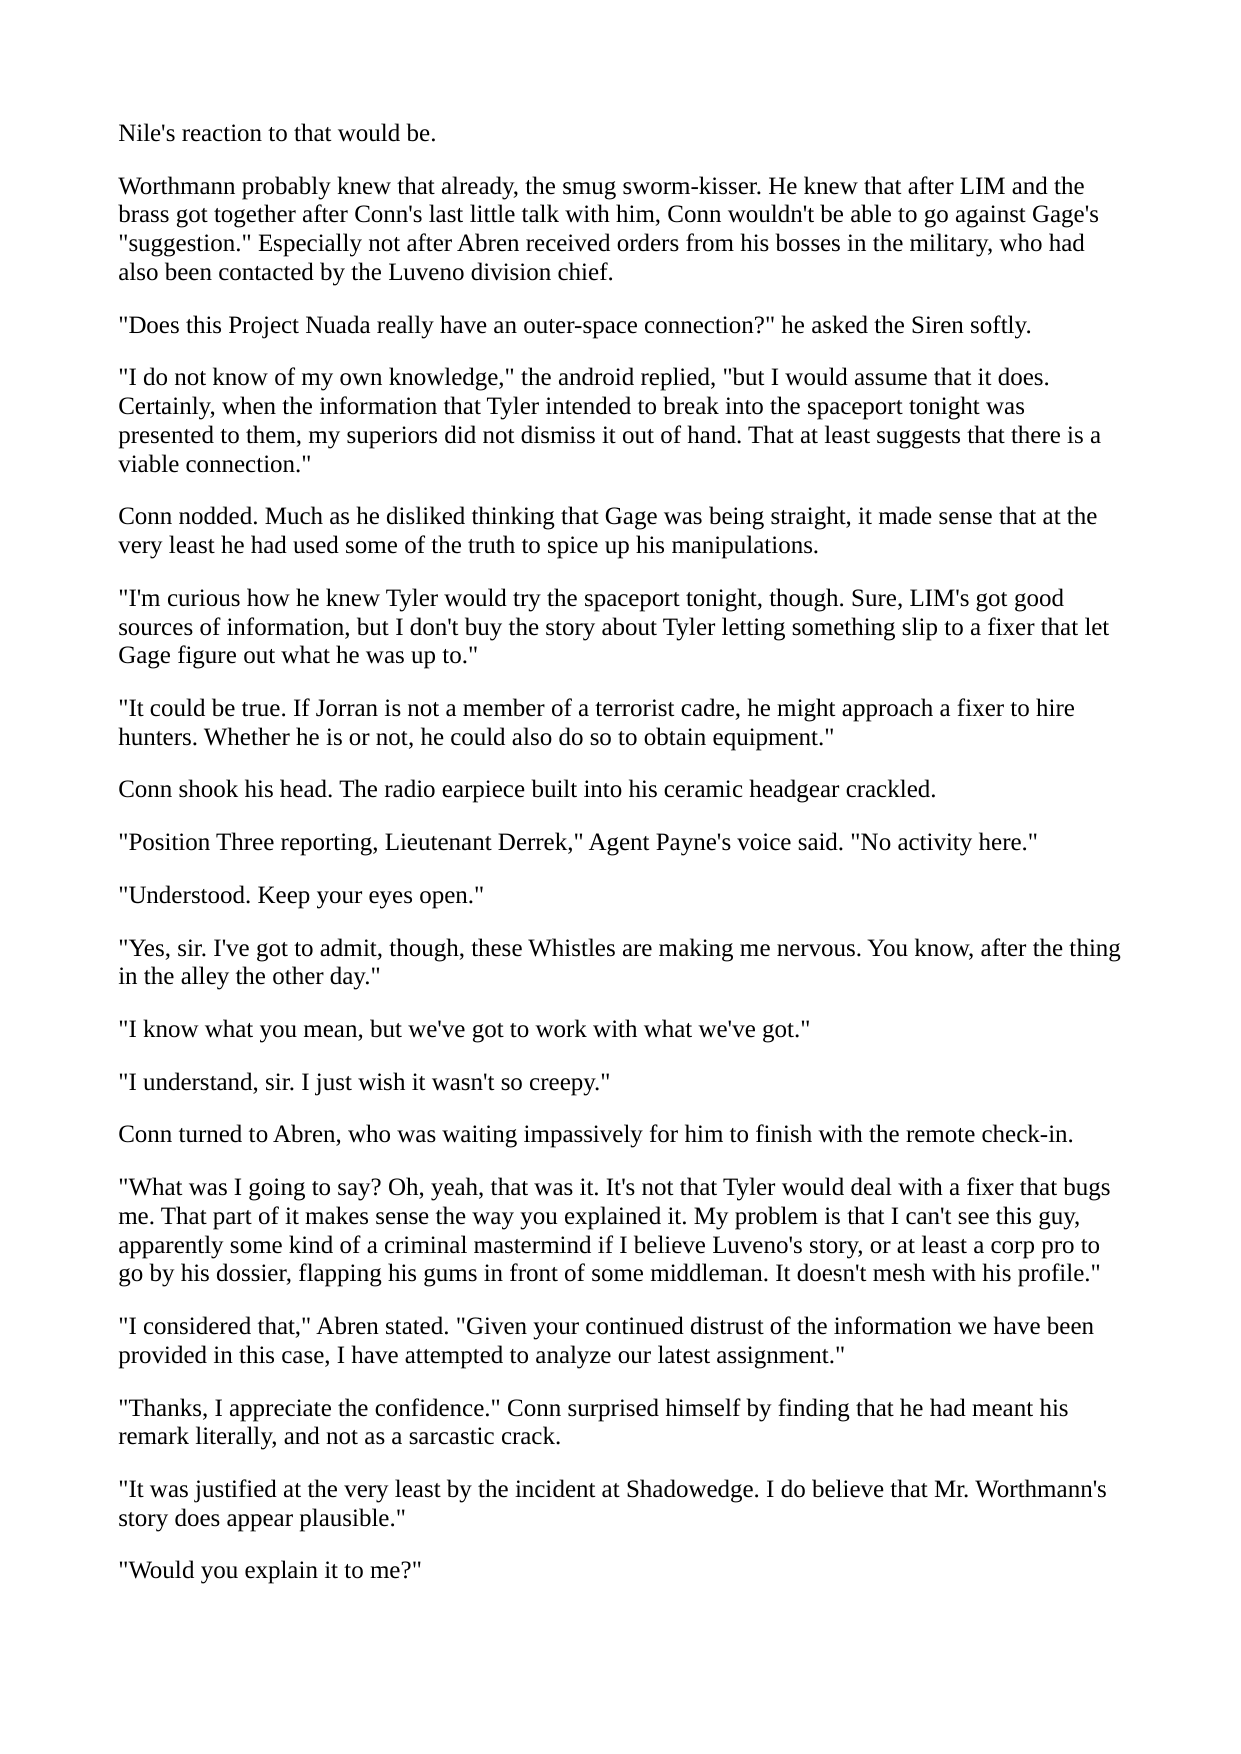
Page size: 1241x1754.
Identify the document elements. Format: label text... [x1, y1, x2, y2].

text "I understand, sir. I just wish it wasn't so creepy." [118, 1067, 1122, 1096]
text "It was justified at the very least by the incident at Shadowedge. I do believe that Mr. Worthmann's story does appear plausible." [118, 1474, 1122, 1532]
text "What was I going to say? Oh, yeah, that was it. It's not that Tyler would deal with a fixer that bugs me. That part of it makes sense the way you explained it. My problem is that I can't see this guy, apparently some kind of a criminal mastermind if I believe Luveno's story, or at least a corp pro to go by his dossier, flapping his gums in front of some middleman. It doesn't mesh with his profile." [118, 1172, 1122, 1287]
text "Would you explain it to me?" [118, 1556, 1122, 1584]
text "Understood. Keep your eyes open." [118, 880, 1122, 909]
text Worthmann probably knew that already, the smug sworm-kisser. He knew that after LIM and the brass got together after Conn's last little talk with him, Conn wouldn't be able to go against Gage's "suggestion." Especially not after Abren received orders from his bosses in the military, who had also been contacted by the Luveno division chief. [118, 171, 1122, 286]
text Conn shook his head. The radio earpiece built into his ceramic headgear crackled. [118, 774, 1122, 803]
text Conn nodded. Much as he disliked thinking that Gage was being straight, it made sense that at the very least he had used some of the truth to spice up his manipulations. [118, 501, 1122, 559]
text "It could be true. If Jorran is not a member of a terrorist cadre, he might approach a fixer to hire hunters. Whether he is or not, he could also do so to obtain equipment." [118, 693, 1122, 751]
text "I do not know of my own knowledge," the android replied, "but I would assume that it does. Certainly, when the information that Tyler intended to break into the spaceport tonight was presented to them, my superiors did not dismiss it out of hand. That at least suggests that there is a viable connection." [118, 362, 1122, 477]
text "Yes, sir. I've got to admit, though, these Whistles are making me nervous. You know, after the thing in the alley the other day." [118, 933, 1122, 990]
text "Does this Project Nuada really have an outer-space connection?" he asked the Siren softly. [118, 310, 1122, 338]
text Nile's reaction to that would be. [118, 118, 1122, 147]
text "Position Three reporting, Lieutenant Derrek," Agent Payne's voice said. "No activity here." [118, 827, 1122, 856]
text "I'm curious how he knew Tyler would try the spaceport tonight, though. Sure, LIM's got good sources of information, but I don't buy the story about Tyler letting something slip to a fixer that let Gage figure out what he was up to." [118, 583, 1122, 669]
text "I considered that," Abren stated. "Given your continued distrust of the information we have been provided in this case, I have attempted to analyze our latest assignment." [118, 1311, 1122, 1369]
text "Thanks, I appreciate the confidence." Conn surprised himself by finding that he had meant his remark literally, and not as a sarcastic crack. [118, 1393, 1122, 1450]
text "I know what you mean, but we've got to work with what we've got." [118, 1014, 1122, 1043]
text Conn turned to Abren, who was waiting impassively for him to finish with the remote check-in. [118, 1119, 1122, 1148]
